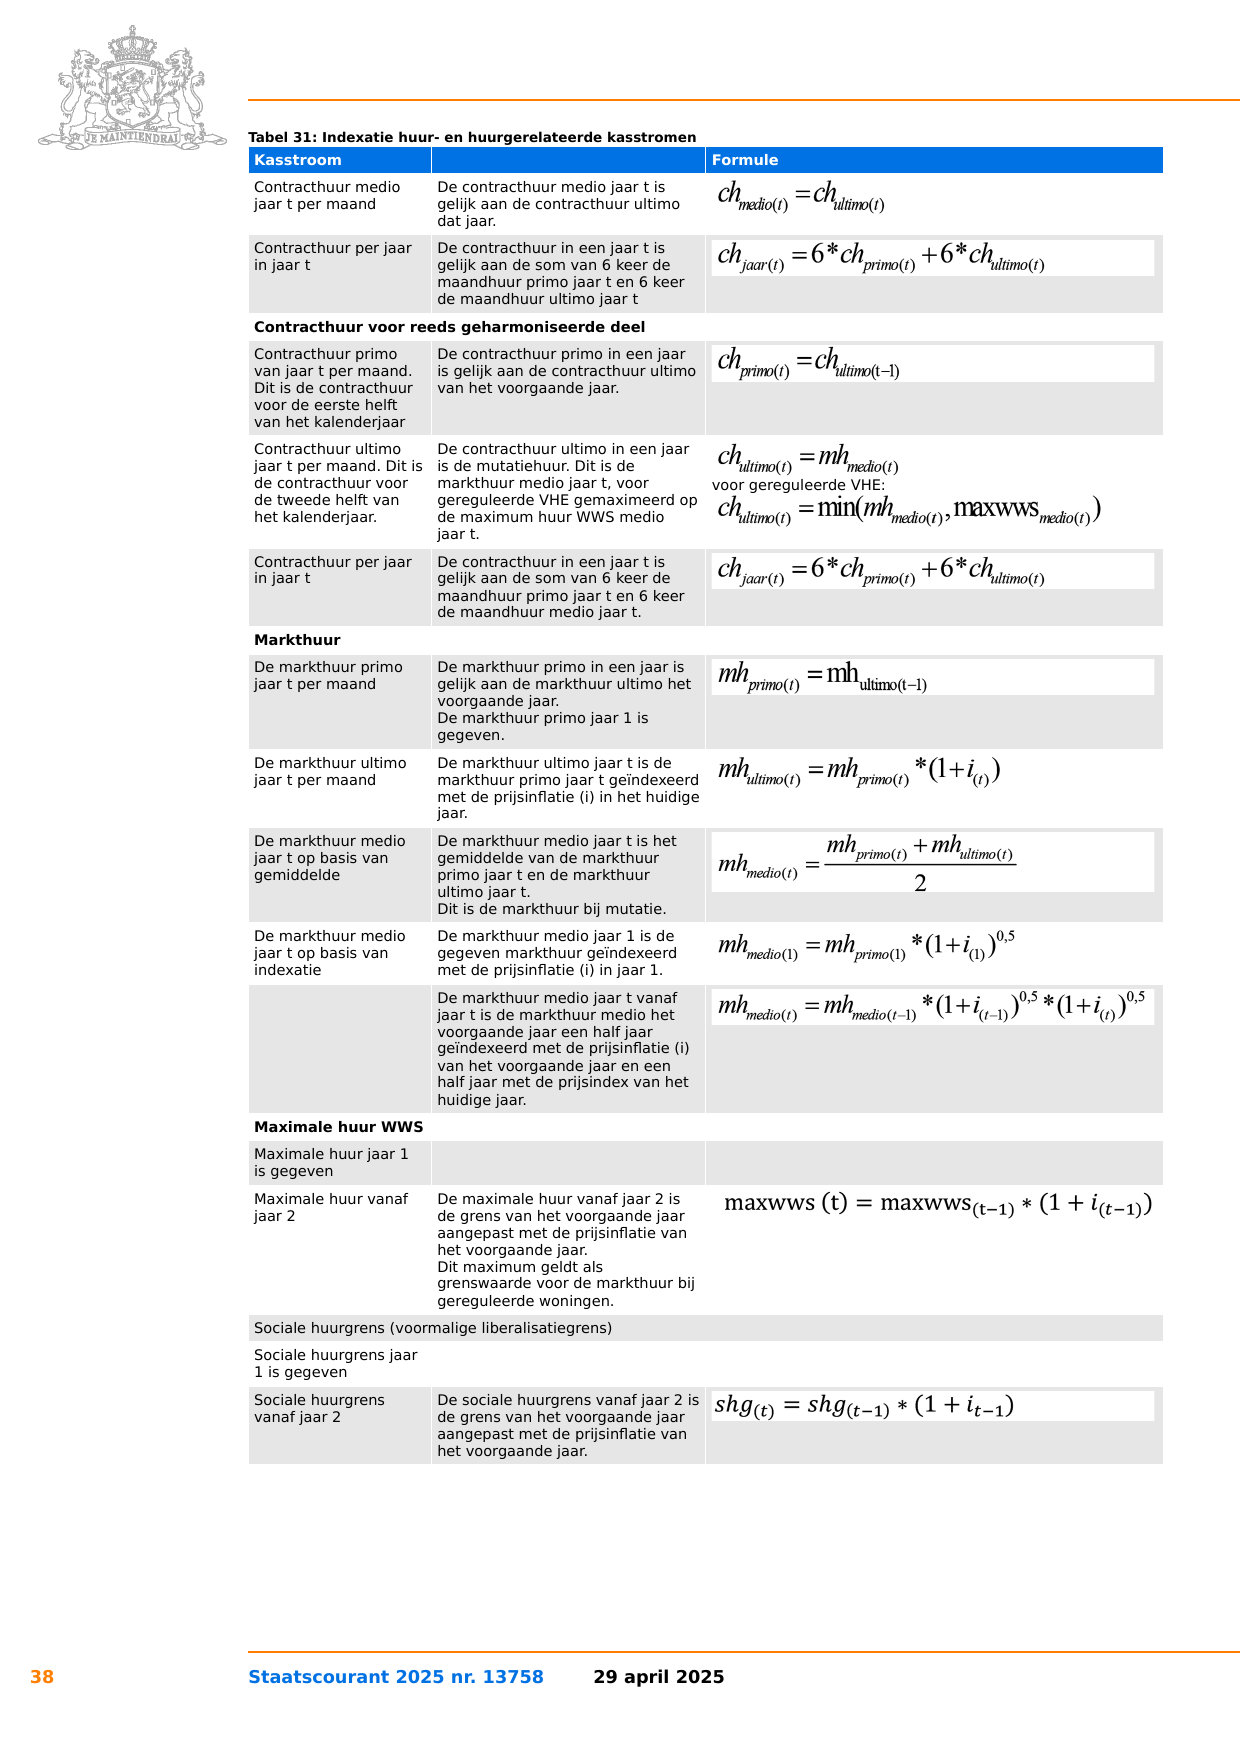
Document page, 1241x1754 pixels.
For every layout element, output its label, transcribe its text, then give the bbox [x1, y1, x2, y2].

table_cell De markthuur ultimo jaar t is de markthuur primo jaar t geïndexeerd met de prijsinflatie (i) in het huidige jaar. [432, 750, 705, 827]
table_cell [706, 235, 1163, 313]
table_cell Maximale huur WWS [249, 1114, 1163, 1140]
table_cell Contracthuur per jaar in jaar t [249, 549, 431, 626]
picture [711, 553, 1155, 589]
table_cell [432, 1343, 705, 1386]
table_cell Sociale huurgrens jaar 1 is gegeven [249, 1343, 431, 1386]
table_cell Contracthuur per jaar in jaar t [249, 235, 431, 313]
picture [711, 178, 1155, 215]
table_cell Formule [706, 147, 1163, 173]
table_cell [706, 1186, 1163, 1314]
table_cell Contracthuur voor reeds geharmoniseerde deel [249, 314, 1163, 340]
table_cell De contracthuur medio jaar t is gelijk aan de contracthuur ultimo dat jaar. [432, 174, 705, 234]
table_cell Contracthuur ultimo jaar t per maand. Dit is de contracthuur voor de tweede helft van het kalenderjaar. [249, 436, 431, 548]
table_cell [706, 341, 1163, 435]
table_cell Markthuur [249, 627, 1163, 653]
table_cell De contracthuur in een jaar t is gelijk aan de som van 6 keer de maandhuur primo jaar t en 6 keer de maandhuur medio jaar t. [432, 549, 705, 626]
table_cell De contracthuur primo in een jaar is gelijk aan de contracthuur ultimo van het voorgaande jaar. [432, 341, 705, 435]
picture [711, 345, 1155, 382]
table_cell Sociale huurgrens (voormalige liberalisatiegrens) [249, 1315, 1163, 1341]
picture [711, 1190, 1155, 1220]
picture [711, 928, 1155, 964]
table_cell [706, 828, 1163, 922]
table_cell [706, 1343, 1163, 1386]
picture [711, 659, 1155, 695]
table_cell De markthuur ultimo jaar t per maand [249, 750, 431, 827]
picture [711, 240, 1155, 276]
table_cell Maximale huur vanaf jaar 2 [249, 1186, 431, 1314]
picture [711, 832, 1155, 892]
table_cell [706, 549, 1163, 626]
picture [711, 493, 1155, 529]
table_cell [706, 1141, 1163, 1185]
table_cell [706, 750, 1163, 827]
picture [711, 441, 1155, 477]
table_cell [249, 985, 431, 1113]
table_cell voor gereguleerde VHE: [706, 436, 1163, 548]
table_cell Sociale huurgrens vanaf jaar 2 [249, 1387, 431, 1464]
table_cell De markthuur medio jaar t vanaf jaar t is de markthuur medio het voorgaande jaar een half jaar geïndexeerd met de prijsinflatie (i) van het voorgaande jaar en een half jaar met de prijsindex van het huidige jaar. [432, 985, 705, 1113]
table_header Tabel 31: Indexatie huur- en huurgerelateerde kasstromen [248, 130, 1163, 146]
table_cell [706, 985, 1163, 1113]
table_cell [706, 924, 1163, 984]
table_cell De markthuur primo in een jaar is gelijk aan de markthuur ultimo het voorgaande jaar. De markthuur primo jaar 1 is gegeven. [432, 655, 705, 749]
table_cell De markthuur medio jaar 1 is de gegeven markthuur geïndexeerd met de prijsinflatie (i) in jaar 1. [432, 924, 705, 984]
table_cell [432, 1141, 705, 1185]
table_cell De sociale huurgrens vanaf jaar 2 is de grens van het voorgaande jaar aangepast met de prijsinflatie van het voorgaande jaar. [432, 1387, 705, 1464]
table_cell Contracthuur medio jaar t per maand [249, 174, 431, 234]
table_cell Kasstroom [249, 147, 431, 173]
table_cell Maximale huur jaar 1 is gegeven [249, 1141, 431, 1185]
table_cell De markthuur primo jaar t per maand [249, 655, 431, 749]
picture [38, 25, 227, 150]
table_cell [706, 174, 1163, 234]
table_cell [706, 655, 1163, 749]
table_cell [706, 1387, 1163, 1464]
table_cell De markthuur medio jaar t is het gemiddelde van de markthuur primo jaar t en de markthuur ultimo jaar t. Dit is de markthuur bij mutatie. [432, 828, 705, 922]
table_cell De markthuur medio jaar t op basis van gemiddelde [249, 828, 431, 922]
table_cell De markthuur medio jaar t op basis van indexatie [249, 924, 431, 984]
picture [711, 1391, 1155, 1421]
picture [711, 989, 1155, 1025]
table_cell De contracthuur in een jaar t is gelijk aan de som van 6 keer de maandhuur primo jaar t en 6 keer de maandhuur ultimo jaar t [432, 235, 705, 313]
table_cell De maximale huur vanaf jaar 2 is de grens van het voorgaande jaar aangepast met de prijsinflatie van het voorgaande jaar. Dit maximum geldt als grenswaarde voor de markthuur bij gereguleerde woningen. [432, 1186, 705, 1314]
table_cell De contracthuur ultimo in een jaar is de mutatiehuur. Dit is de markthuur medio jaar t, voor gereguleerde VHE gemaximeerd op de maximum huur WWS medio jaar t. [432, 436, 705, 548]
picture [711, 754, 1155, 790]
table_cell Contracthuur primo van jaar t per maand. Dit is de contracthuur voor de eerste helft van het kalenderjaar [249, 341, 431, 435]
table_cell [432, 147, 705, 173]
